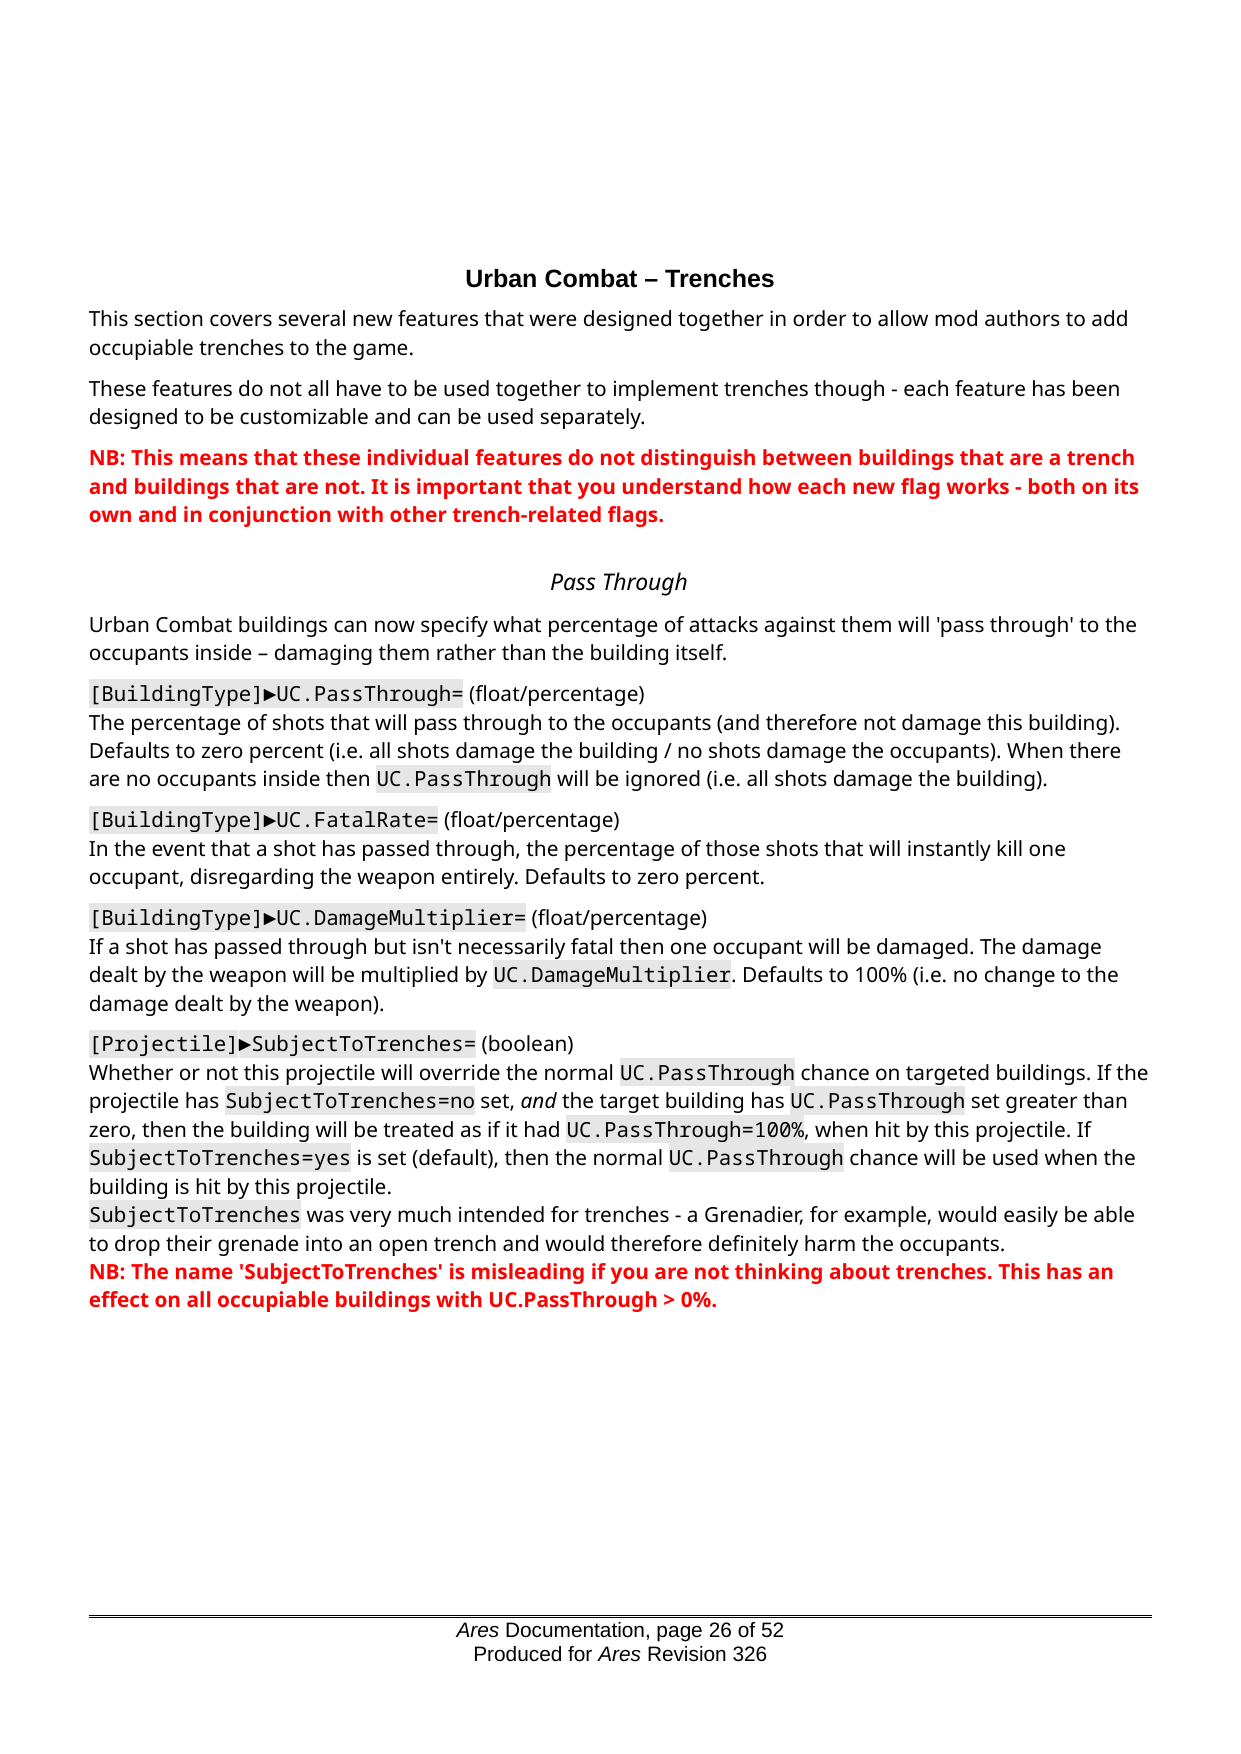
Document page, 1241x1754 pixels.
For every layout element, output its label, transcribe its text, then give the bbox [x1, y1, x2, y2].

text [Projectile]►SubjectToTrenches= (boolean) Whether or not this projectile will override the normal UC.PassThrough chance on targeted buildings. If the projectile has SubjectToTrenches=no set, and the target building has UC.PassThrough set greater than zero, then the building will be treated as if it had UC.PassThrough=100%, when hit by this projectile. If SubjectToTrenches=yes is set (default), then the normal UC.PassThrough chance will be used when the building is hit by this projectile. SubjectToTrenches was very much intended for trenches - a Grenadier, for example, would easily be able to drop their grenade into an open trench and would therefore definitely harm the occupants. NB: The name 'SubjectToTrenches' is misleading if you are not thinking about trenches. This has an effect on all occupiable buildings with UC.PassThrough > 0%. [88, 1029, 1152, 1314]
text [BuildingType]►UC.DamageMultiplier= (float/percentage) If a shot has passed through but isn't necessarily fatal then one occupant will be damaged. The damage dealt by the weapon will be multiplied by UC.DamageMultiplier. Defaults to 100% (i.e. no change to the damage dealt by the weapon). [88, 903, 1152, 1017]
text [BuildingType]►UC.PassThrough= (float/percentage) The percentage of shots that will pass through to the occupants (and therefore not damage this building). Defaults to zero percent (i.e. all shots damage the building / no shots damage the occupants). When there are no occupants inside then UC.PassThrough will be ignored (i.e. all shots damage the building). [88, 679, 1152, 793]
text Urban Combat buildings can now specify what percentage of attacks against them will 'pass through' to the occupants inside – damaging them rather than the building itself. [88, 610, 1152, 667]
subtitle Pass Through [88, 566, 1152, 597]
subtitle Urban Combat – Trenches [88, 264, 1152, 293]
text These features do not all have to be used together to implement trenches though - each feature has been designed to be customizable and can be used separately. [88, 374, 1152, 431]
text [BuildingType]►UC.FatalRate= (float/percentage) In the event that a shot has passed through, the percentage of those shots that will instantly kill one occupant, disregarding the weapon entirely. Defaults to zero percent. [88, 806, 1152, 891]
text NB: This means that these individual features do not distinguish between buildings that are a trench and buildings that are not. It is important that you understand how each new flag works - both on its own and in conjunction with other trench-related flags. [88, 443, 1152, 529]
text This section covers several new features that were designed together in order to allow mod authors to add occupiable trenches to the game. [88, 304, 1152, 361]
